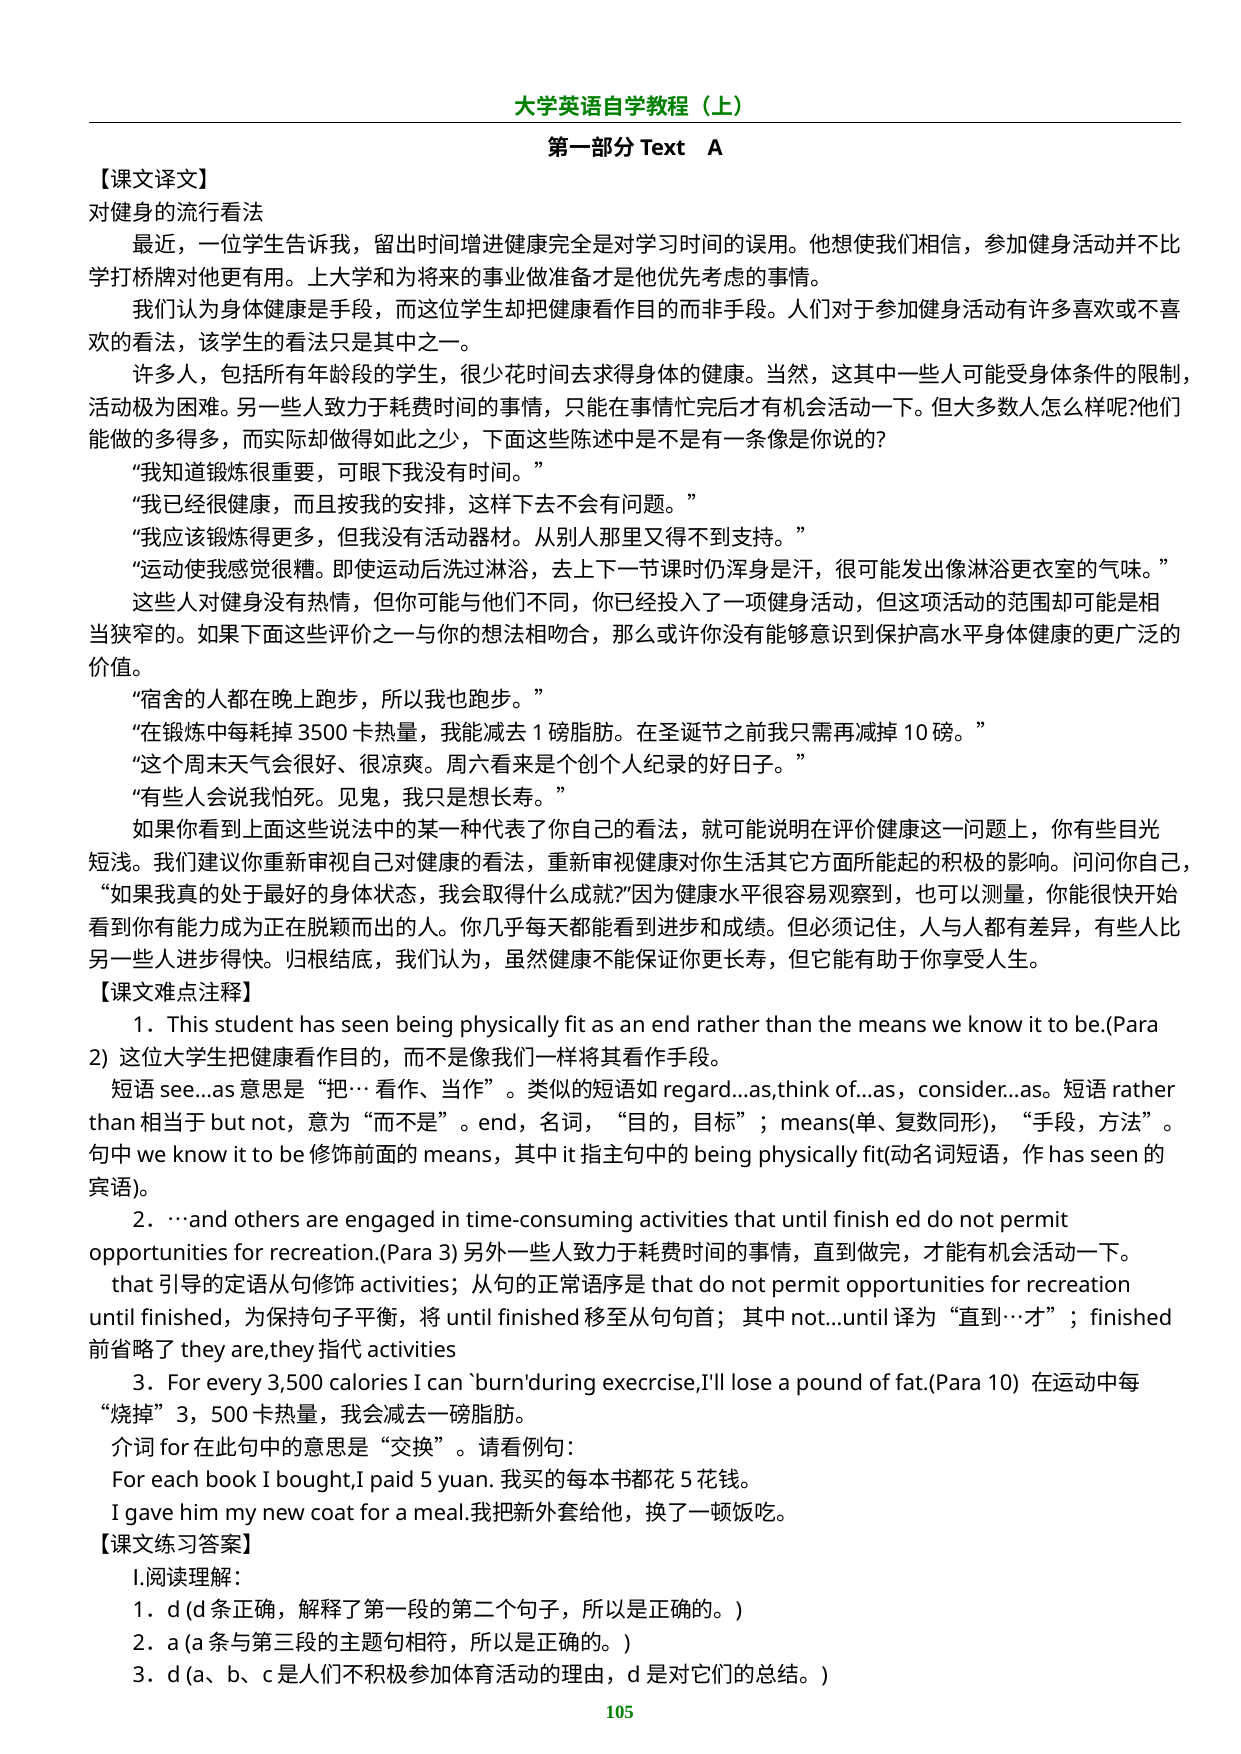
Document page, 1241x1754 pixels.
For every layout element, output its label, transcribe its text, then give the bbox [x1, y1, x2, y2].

text “宿舍的人都在晚上跑步，所以我也跑步。” [89, 682, 1181, 714]
text 2．…and others are engaged in time-consuming activities that until finish ed do not permit opportunities for recreation.(Para 3) 另外一些人致力于耗费时间的事情，直到做完，才能有机会活动一下。 that 引导的定语从句修饰activities；从句的正常语序是 that do not permit opportunities for recreation until finished，为保持句子平衡，将until finished移至从句句首； 其中not…until译为“直到…才”；finished前省略了they are,they指代activities [89, 1202, 1181, 1364]
text “这个周末天气会很好、很凉爽。周六看来是个创个人纪录的好日子。” [89, 747, 1181, 779]
text 3．For every 3,500 calories I can `burn'during execrcise,I'll lose a pound of fat.(Para 10) 在运动中每“烧掉”3，500卡热量，我会减去一磅脂肪。 介词for在此句中的意思是“交换”。请看例句： For each book I bought,I paid 5 yuan. 我买的每本书都花5花钱。 I gave him my new coat for a meal.我把新外套给他，换了一顿饭吃。 [89, 1364, 1181, 1527]
text “我已经很健康，而且按我的安排，这样下去不会有问题。” [89, 487, 1181, 519]
text 【课文练习答案】 [89, 1527, 1181, 1559]
text 对健身的流行看法 [89, 194, 1181, 227]
text 2．a (a条与第三段的主题句相符，所以是正确的。) [89, 1624, 1181, 1657]
text “在锻炼中每耗掉3500卡热量，我能减去1磅脂肪。在圣诞节之前我只需再减掉10磅。” [89, 714, 1181, 747]
text 第一部分 Text A [89, 129, 1181, 162]
text “运动使我感觉很糟。即使运动后洗过淋浴，去上下一节课时仍浑身是汗，很可能发出像淋浴更衣室的气味。” [89, 552, 1181, 584]
text “有些人会说我怕死。见鬼，我只是想长寿。” [89, 779, 1181, 812]
text 许多人，包括所有年龄段的学生，很少花时间去求得身体的健康。当然，这其中一些人可能受身体条件的限制，活动极为困难。另一些人致力于耗费时间的事情，只能在事情忙完后才有机会活动一下。但大多数人怎么样呢?他们能做的多得多，而实际却做得如此之少，下面这些陈述中是不是有一条像是你说的? [89, 357, 1181, 454]
text 最近，一位学生告诉我，留出时间增进健康完全是对学习时间的误用。他想使我们相信，参加健身活动并不比学打桥牌对他更有用。上大学和为将来的事业做准备才是他优先考虑的事情。 [89, 227, 1181, 292]
text “我知道锻炼很重要，可眼下我没有时间。” [89, 454, 1181, 487]
text 如果你看到上面这些说法中的某一种代表了你自己的看法，就可能说明在评价健康这一问题上，你有些目光短浅。我们建议你重新审视自己对健康的看法，重新审视健康对你生活其它方面所能起的积极的影响。问问你自己，“如果我真的处于最好的身体状态，我会取得什么成就?”因为健康水平很容易观察到，也可以测量，你能很快开始看到你有能力成为正在脱颖而出的人。你几乎每天都能看到进步和成绩。但必须记住，人与人都有差异，有些人比另一些人进步得快。归根结底，我们认为，虽然健康不能保证你更长寿，但它能有助于你享受人生。 [89, 812, 1181, 974]
text 1．d (d条正确，解释了第一段的第二个句子，所以是正确的。) [89, 1592, 1181, 1624]
text Ⅰ.阅读理解： [89, 1559, 1181, 1592]
text 【课文难点注释】 [89, 974, 1181, 1007]
text “我应该锻炼得更多，但我没有活动器材。从别人那里又得不到支持。” [89, 519, 1181, 552]
text 【课文译文】 [89, 162, 1181, 194]
text 3．d (a、b、c是人们不积极参加体育活动的理由，d 是对它们的总结。) [89, 1657, 1181, 1689]
text 1．This student has seen being physically fit as an end rather than the means we know it to be.(Para 2) 这位大学生把健康看作目的，而不是像我们一样将其看作手段。 短语see…as意思是“把… 看作、当作”。类似的短语如regard…as,think of…as，consider…as。短语rather than相当于but not，意为“而不是”。end，名词，“目的，目标”；means(单、复数同形)，“手段，方法”。句中we know it to be修饰前面的means，其中it指主句中的being physically fit(动名词短语，作has seen的宾语)。 [89, 1007, 1181, 1202]
text 我们认为身体健康是手段，而这位学生却把健康看作目的而非手段。人们对于参加健身活动有许多喜欢或不喜欢的看法，该学生的看法只是其中之一。 [89, 292, 1181, 357]
text 这些人对健身没有热情，但你可能与他们不同，你已经投入了一项健身活动，但这项活动的范围却可能是相当狭窄的。如果下面这些评价之一与你的想法相吻合，那么或许你没有能够意识到保护高水平身体健康的更广泛的价值。 [89, 584, 1181, 682]
